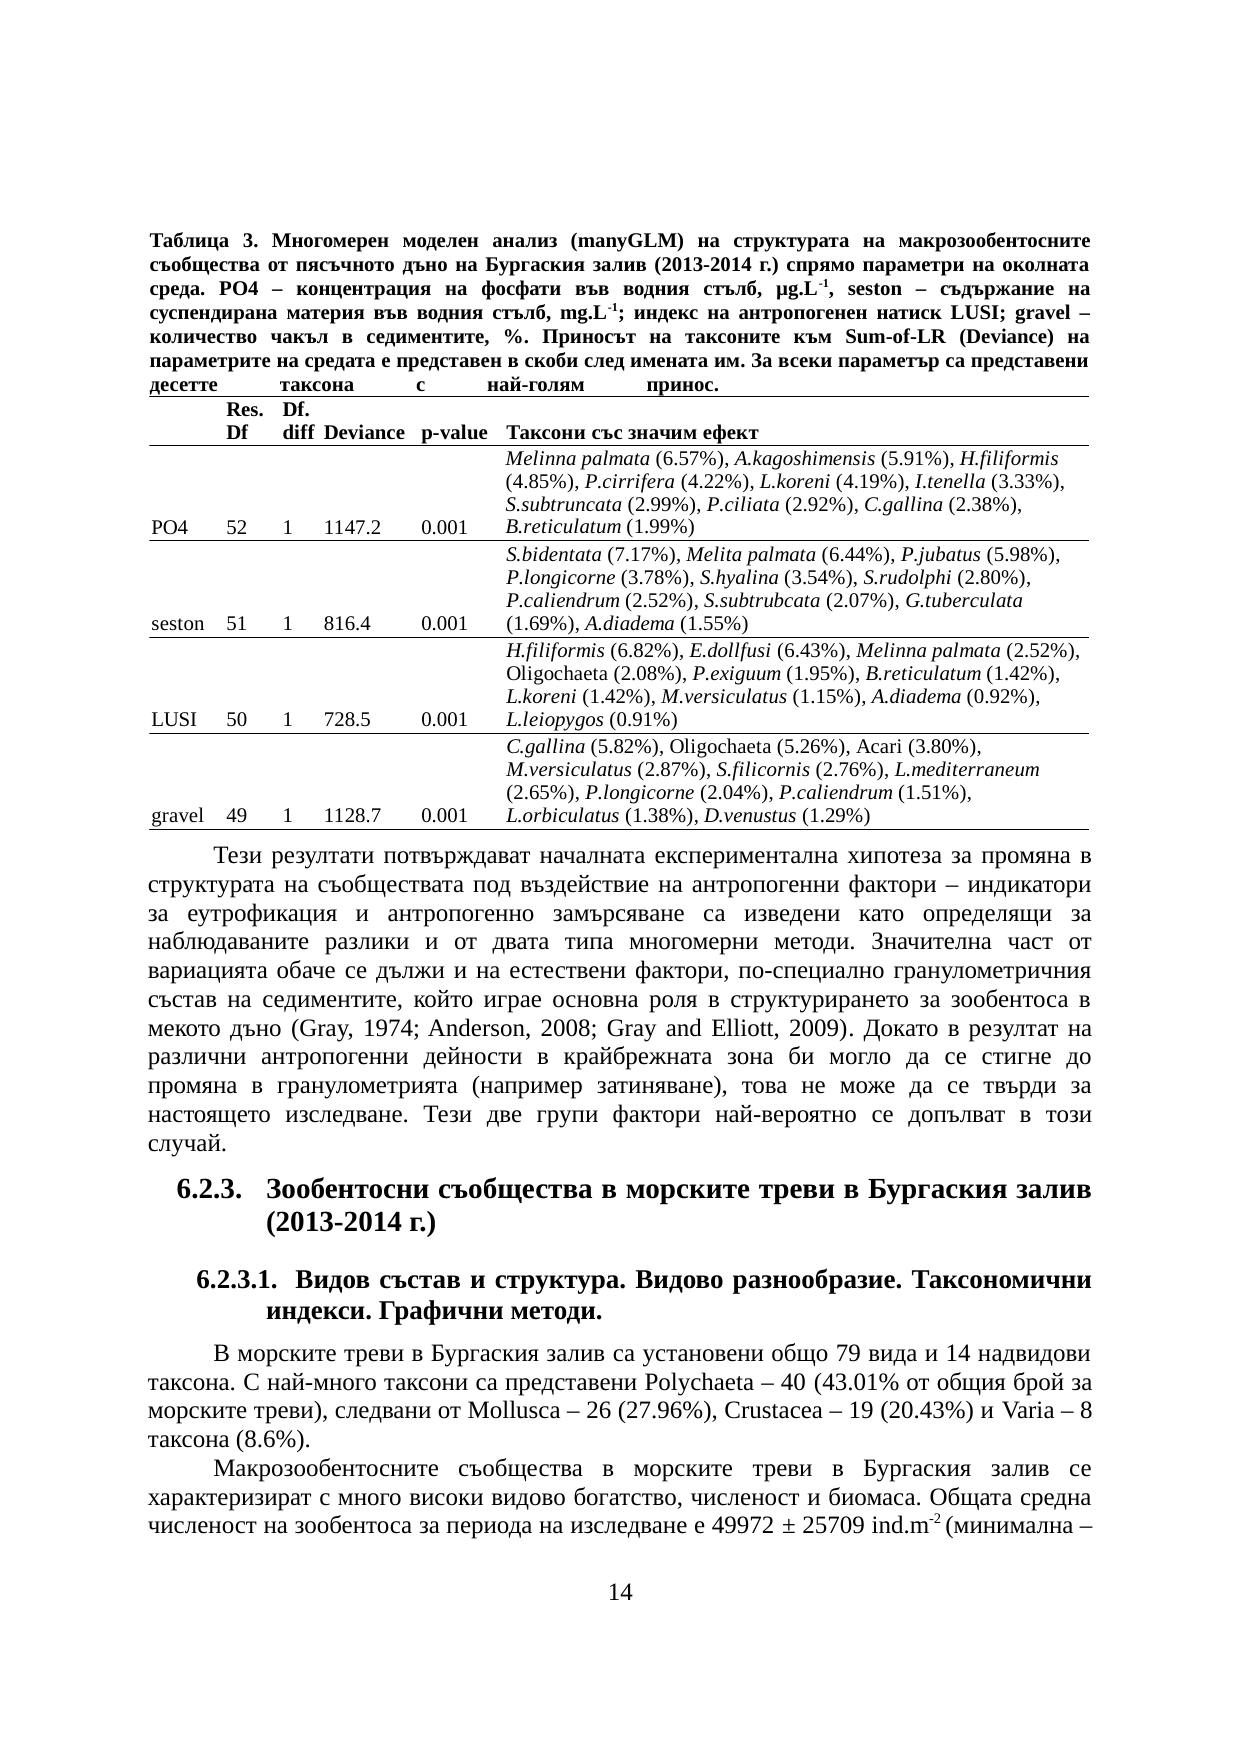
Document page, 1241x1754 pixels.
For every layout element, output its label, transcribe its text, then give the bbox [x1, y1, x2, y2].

text Таблица 3. Многомерен моделен анализ (manyGLM) на структурата на макрозообентосните съобщества от пясъчното дъно на Бургаския залив (2013-2014 г.) спрямо параметри на околната среда. PO4 – концентрация на фосфати във водния стълб, µg.L-1, seston – съдържание на суспендирана материя във водния стълб, mg.L-1; индекс на антропогенен натиск LUSI; gravel – количество чакъл в седиментите, %. Приносът на таксоните към Sum-of-LR (Deviance) на параметрите на средата е представен в скоби след имената им. За всеки параметър са представени десетте таксона с най-голям принос. q % [149, 228, 1091, 831]
subtitle Зообентосни съобщества в морските треви в Бургаския залив (2013-2014 г.) [242, 1171, 1093, 1238]
text Макрозообентосните съобщества в морските треви в Бургаския залив се характеризират с много високи видово богатство, численост и биомаса. Общата средна численост на зообентоса за периода на изследване е 49972 ± 25709 ind.m-2 (минимална – [148, 1453, 1093, 1539]
subtitle Видов състав и структура. Видово разнообразие. Таксономични индекси. Графични методи. [266, 1263, 1093, 1325]
text В морските треви в Бургаския залив са установени общо 79 вида и 14 надвидови таксона. С най-много таксони са представени Polychaeta – 40 (43.01% от общия брой за морските треви), следвани от Mollusca – 26 (27.96%), Crustacea – 19 (20.43%) и Varia – 8 таксона (8.6%). [148, 1338, 1093, 1453]
text Тези резултати потвърждават началната експериментална хипотеза за промяна в структурата на съобществата под въздействие на антропогенни фактори – индикатори за еутрофикация и антропогенно замърсяване са изведени като определящи за наблюдаваните разлики и от двата типа многомерни методи. Значителна част от вариацията обаче се дължи и на естествени фактори, по-специално гранулометричния състав на седиментите, който играе основна роля в структурирането за зообентоса в мекото дъно (Gray, 1974; Anderson, 2008; Gray and Elliott, 2009). Докато в резултат на различни антропогенни дейности в крайбрежната зона би могло да се стигне до промяна в гранулометрията (например затиняване), това не може да се твърди за настоящето изследване. Тези две групи фактори най-вероятно се допълват в този случай. [148, 840, 1093, 1156]
